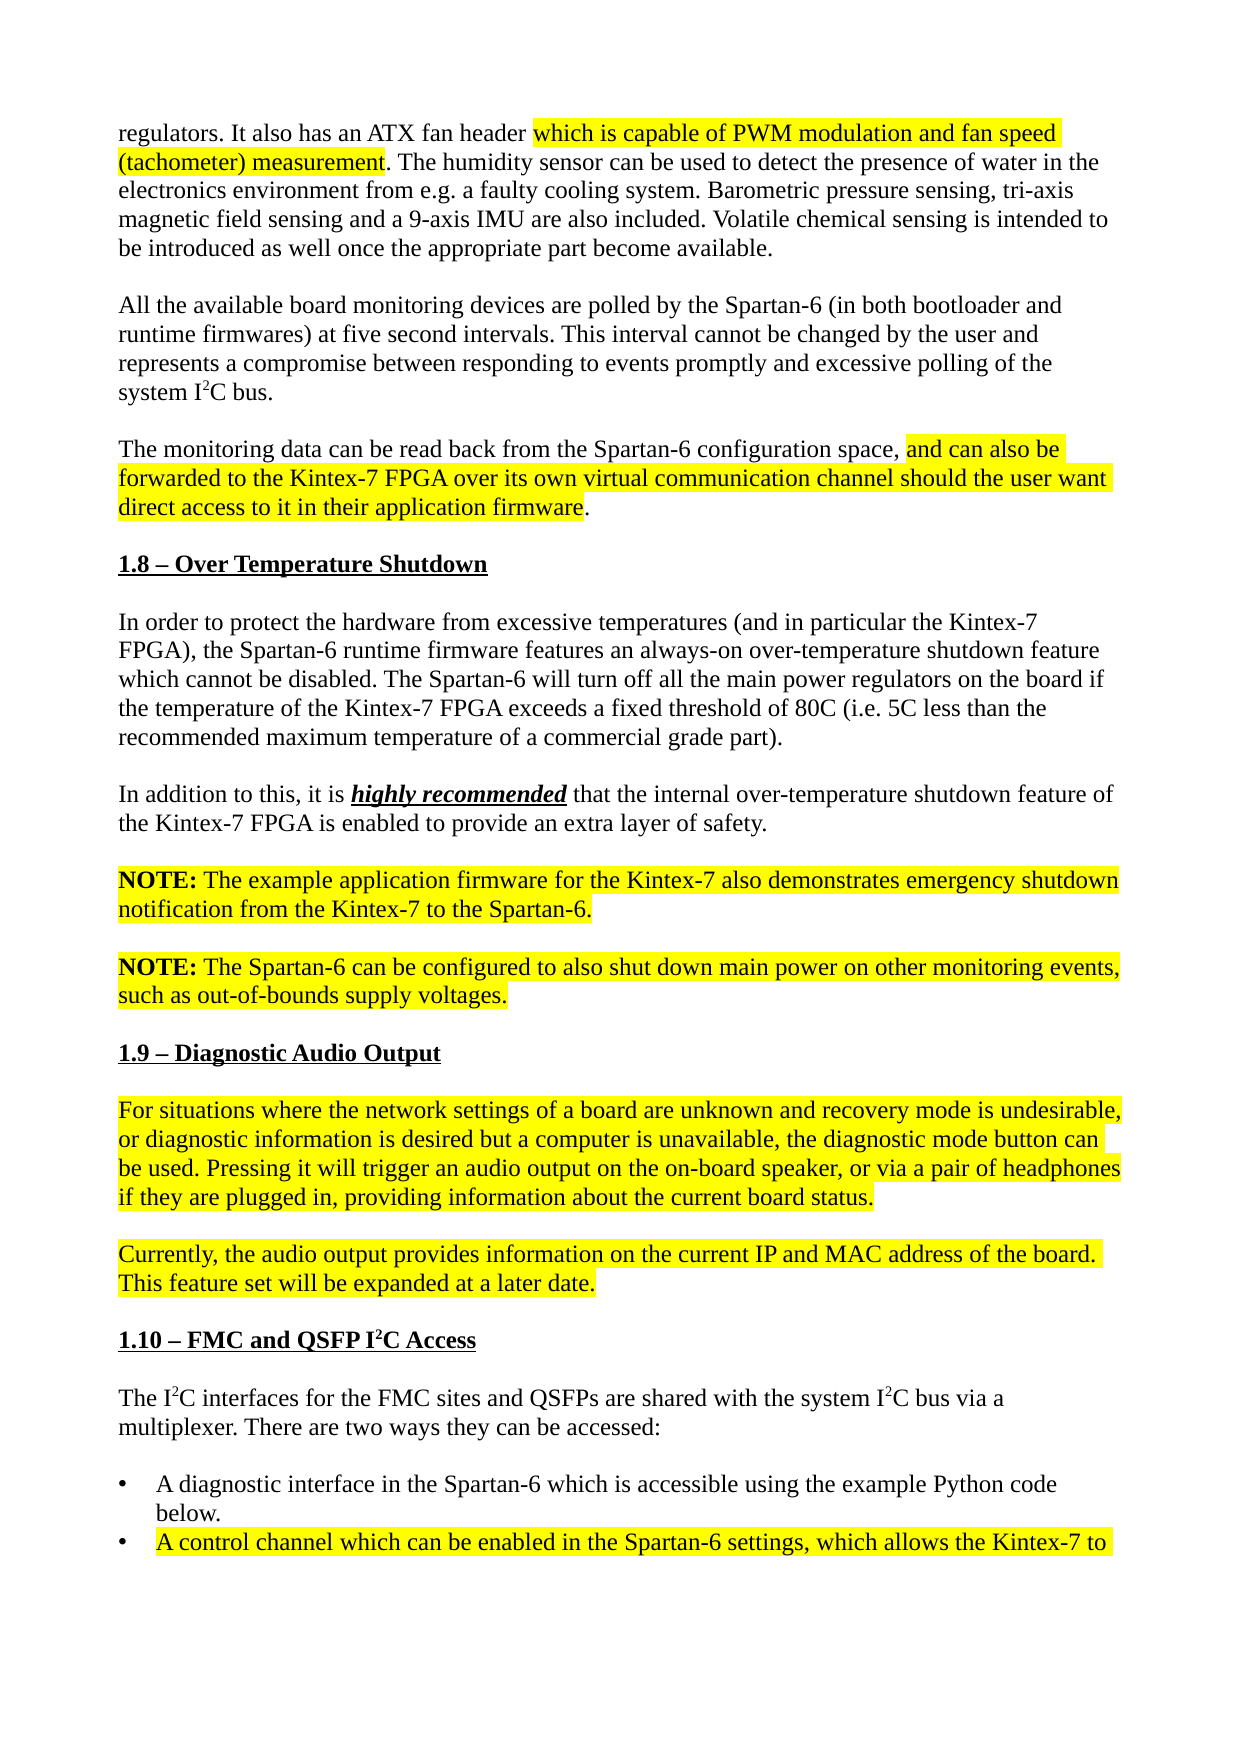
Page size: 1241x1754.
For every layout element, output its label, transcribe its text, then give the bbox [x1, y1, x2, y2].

text For situations where the network settings of a board are unknown and recovery mode is undesirable, or diagnostic information is desired but a computer is unavailable, the diagnostic mode button can be used. Pressing it will trigger an audio output on the on-board speaker, or via a pair of headphones if they are plugged in, providing information about the current board status. [118, 1096, 1122, 1211]
text regulators. It also has an ATX fan header which is capable of PWM modulation and fan speed (tachometer) measurement. The humidity sensor can be used to detect the presence of water in the electronics environment from e.g. a faulty cooling system. Barometric pressure sensing, tri-axis magnetic field sensing and a 9-axis IMU are also included. Volatile chemical sensing is intended to be introduced as well once the appropriate part become available. [118, 118, 1122, 262]
text Currently, the audio output provides information on the current IP and MAC address of the board. This feature set will be expanded at a later date. [118, 1239, 1122, 1297]
text In addition to this, it is highly recommended that the internal over-temperature shutdown feature of the Kintex-7 FPGA is enabled to provide an extra layer of safety. [118, 779, 1122, 837]
text NOTE: The Spartan-6 can be configured to also shut down main power on other monitoring events, such as out-of-bounds supply voltages. [118, 952, 1122, 1009]
text All the available board monitoring devices are polled by the Spartan-6 (in both bootloader and runtime firmwares) at five second intervals. This interval cannot be changed by the user and represents a compromise between responding to events promptly and excessive polling of the system I2C bus. [118, 291, 1122, 406]
text NOTE: The example application firmware for the Kintex-7 also demonstrates emergency shutdown notification from the Kintex-7 to the Spartan-6. [118, 866, 1122, 923]
text 1.8 – Over Temperature Shutdown [118, 549, 1122, 578]
text The I2C interfaces for the FMC sites and QSFPs are shared with the system I2C bus via a multiplexer. There are two ways they can be accessed: [118, 1383, 1122, 1441]
text 1.10 – FMC and QSFP I2C Access [118, 1326, 1122, 1354]
text In order to protect the hardware from excessive temperatures (and in particular the Kintex-7 FPGA), the Spartan-6 runtime firmware features an always-on over-temperature shutdown feature which cannot be disabled. The Spartan-6 will turn off all the main power regulators on the board if the temperature of the Kintex-7 FPGA exceeds a fixed threshold of 80C (i.e. 5C less than the recommended maximum temperature of a commercial grade part). [118, 607, 1122, 751]
list A diagnostic interface in the Spartan-6 which is accessible using the example Python code below. [118, 1469, 1122, 1527]
list A control channel which can be enabled in the Spartan-6 settings, which allows the Kintex-7 to [118, 1527, 1122, 1556]
text The monitoring data can be read back from the Spartan-6 configuration space, and can also be forwarded to the Kintex-7 FPGA over its own virtual communication channel should the user want direct access to it in their application firmware. [118, 434, 1122, 521]
text 1.9 – Diagnostic Audio Output [118, 1038, 1122, 1067]
